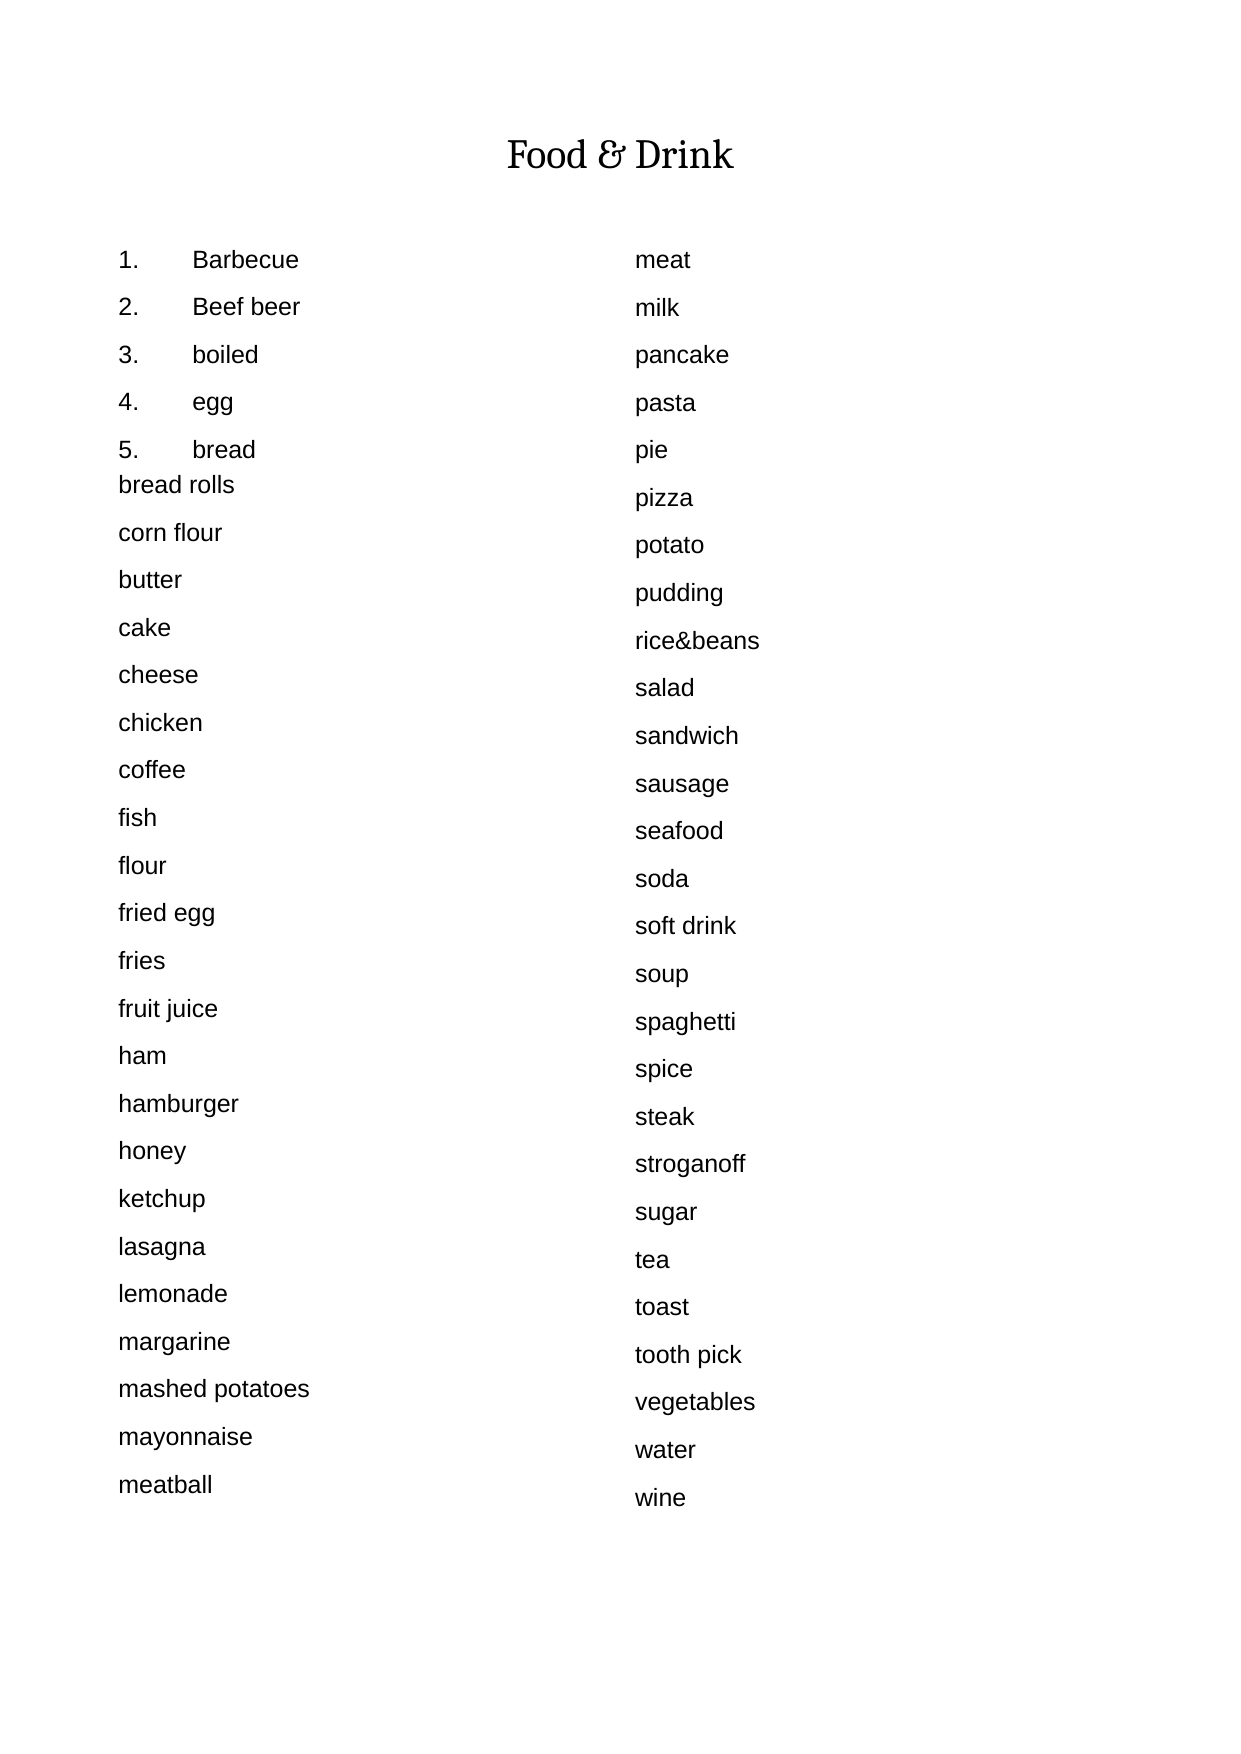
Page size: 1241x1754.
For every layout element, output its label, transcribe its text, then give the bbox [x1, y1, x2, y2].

text lasagna [118, 1232, 605, 1260]
subtitle Beef beer [118, 292, 605, 321]
text ketchup [118, 1184, 605, 1213]
text meat [635, 245, 1122, 274]
text steak [635, 1102, 1122, 1131]
text tooth pick [635, 1340, 1122, 1368]
text water [635, 1435, 1122, 1464]
text bread rolls [118, 470, 605, 499]
text soda [635, 864, 1122, 892]
text honey [118, 1136, 605, 1165]
text rice&beans [635, 626, 1122, 654]
text pizza [635, 483, 1122, 512]
text sausage [635, 768, 1122, 797]
text fried egg [118, 898, 605, 927]
text hamburger [118, 1089, 605, 1117]
subtitle Food & Drink [118, 131, 1122, 178]
subtitle Barbecue [118, 245, 605, 274]
text vegetables [635, 1387, 1122, 1416]
text chicken [118, 708, 605, 737]
text soup [635, 959, 1122, 988]
text butter [118, 565, 605, 594]
text milk [635, 292, 1122, 321]
text stroganoff [635, 1149, 1122, 1178]
text salad [635, 673, 1122, 702]
subtitle egg [118, 387, 605, 416]
text seafood [635, 816, 1122, 845]
text wine [635, 1483, 1122, 1511]
text cake [118, 613, 605, 641]
text flour [118, 851, 605, 879]
text potato [635, 531, 1122, 559]
text lemonade [118, 1279, 605, 1308]
text mashed potatoes [118, 1374, 605, 1403]
text spaghetti [635, 1007, 1122, 1035]
text soft drink [635, 911, 1122, 940]
text pasta [635, 388, 1122, 416]
text margarine [118, 1327, 605, 1356]
subtitle bread [118, 435, 605, 464]
text spice [635, 1054, 1122, 1083]
text corn flour [118, 517, 605, 546]
text toast [635, 1292, 1122, 1321]
text fruit juice [118, 993, 605, 1022]
text pie [635, 435, 1122, 464]
text sandwich [635, 721, 1122, 750]
text mayonnaise [118, 1422, 605, 1451]
text coffee [118, 756, 605, 784]
text fish [118, 803, 605, 832]
text fries [118, 946, 605, 975]
text pudding [635, 578, 1122, 607]
subtitle boiled [118, 340, 605, 369]
text meatball [118, 1469, 605, 1498]
text sugar [635, 1197, 1122, 1226]
text cheese [118, 660, 605, 689]
text tea [635, 1244, 1122, 1273]
text ham [118, 1041, 605, 1070]
text pancake [635, 340, 1122, 369]
